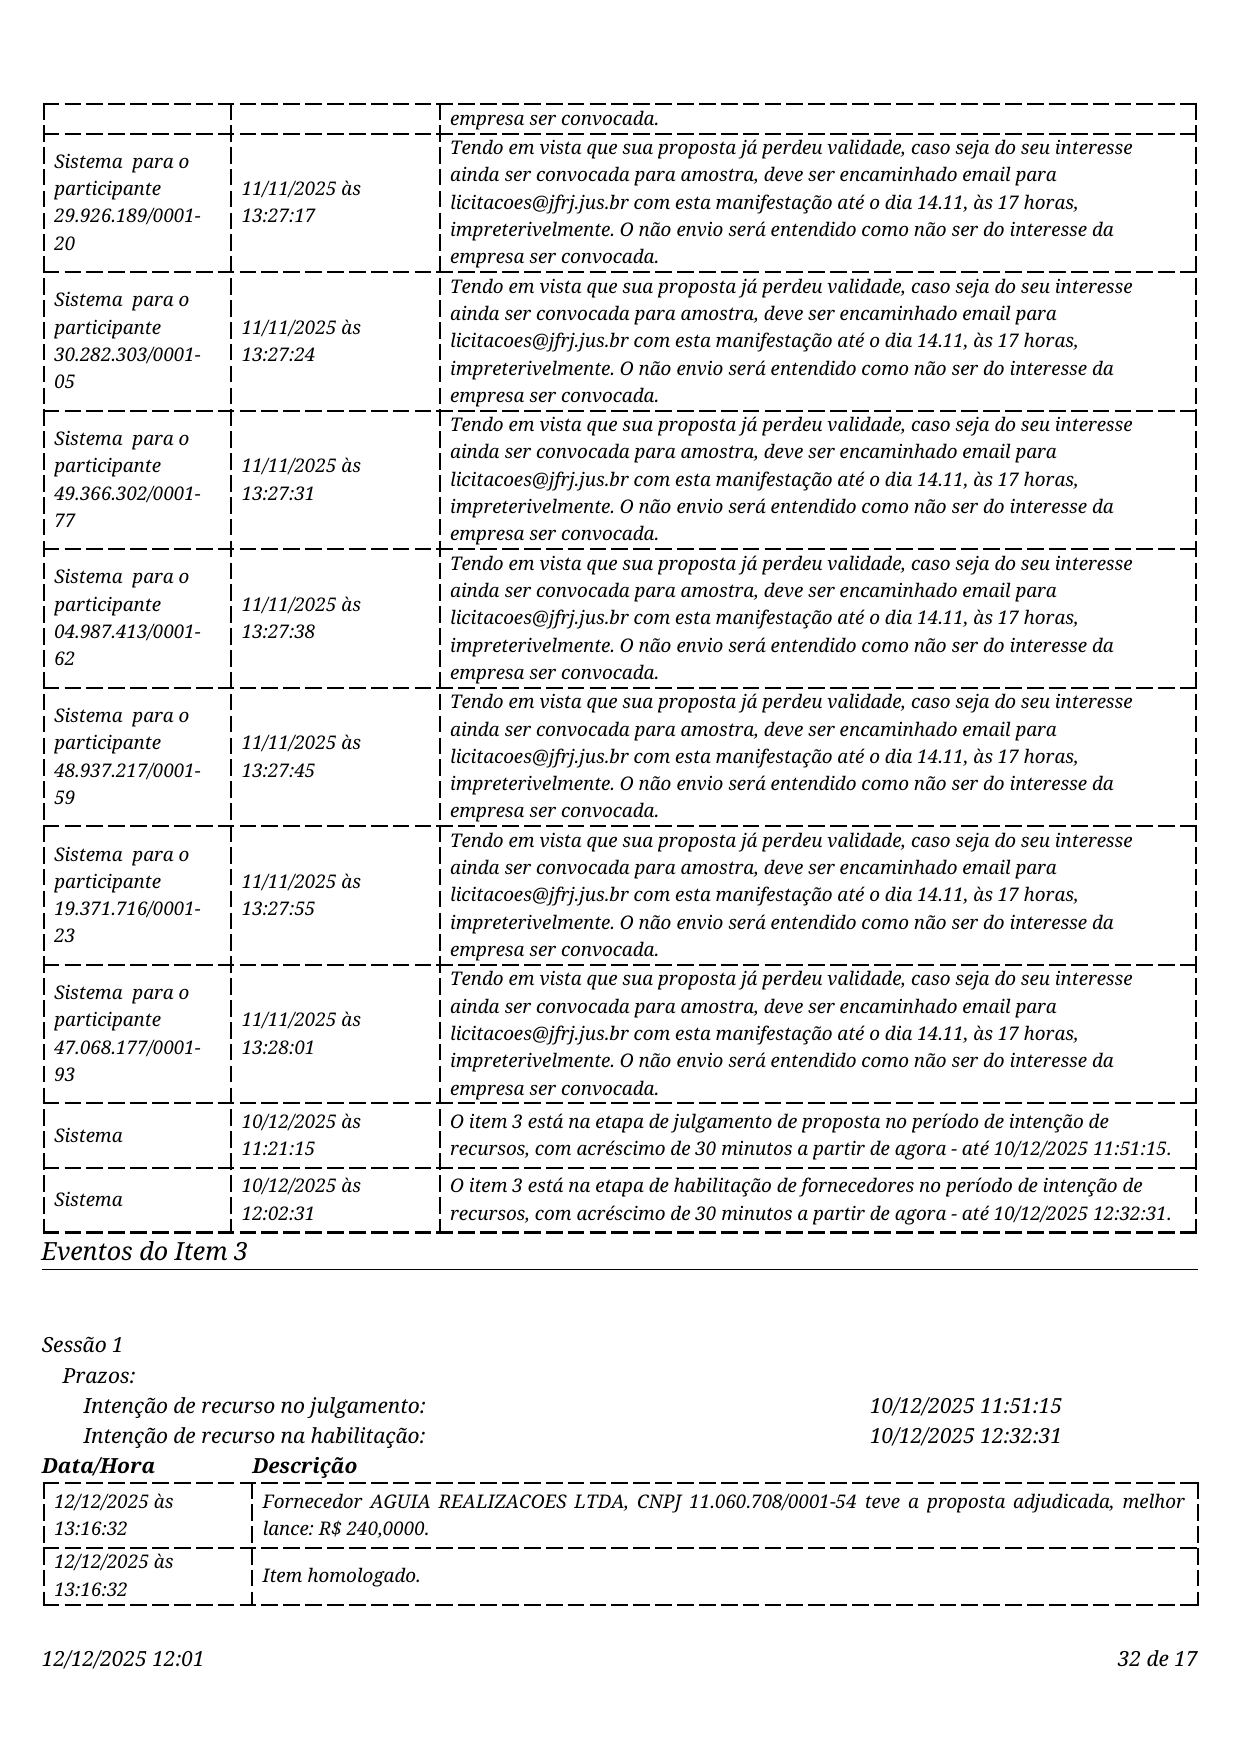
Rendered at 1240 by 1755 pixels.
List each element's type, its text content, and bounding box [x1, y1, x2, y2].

table_cell Tendo em vista que sua proposta já perdeu validade, caso seja do seu interesse ainda ser convocada para amostra, deve ser encaminhado email para licitacoes@jfrj.jus.br com esta manifestação até o dia 14.11, às 17 horas, impreterivelmente. O não envio será entendido como não ser do interesse da empresa ser convocada. [440, 271, 1196, 409]
table_cell 11/11/2025 às 13:27:38 [231, 548, 439, 687]
table_cell 11/11/2025 às 13:27:45 [231, 687, 439, 825]
table_header 12/12/2025 às 13:16:32 [44, 1482, 252, 1547]
table_cell Sistema para o participante 30.282.303/0001-05 [44, 271, 231, 409]
table_cell 11/11/2025 às 13:27:24 [231, 271, 439, 409]
table_header [498, 1330, 1064, 1391]
table_cell Tendo em vista que sua proposta já perdeu validade, caso seja do seu interesse ainda ser convocada para amostra, deve ser encaminhado email para licitacoes@jfrj.jus.br com esta manifestação até o dia 14.11, às 17 horas, impreterivelmente. O não envio será entendido como não ser do interesse da empresa ser convocada. [440, 687, 1196, 825]
text Data/Hora Descrição [42, 1451, 1200, 1480]
table_cell 11/11/2025 às 13:28:01 [231, 964, 439, 1102]
table_cell 10/12/2025 às 11:21:15 [231, 1102, 439, 1167]
table_cell Tendo em vista que sua proposta já perdeu validade, caso seja do seu interesse ainda ser convocada para amostra, deve ser encaminhado email para licitacoes@jfrj.jus.br com esta manifestação até o dia 14.11, às 17 horas, impreterivelmente. O não envio será entendido como não ser do interesse da empresa ser convocada. [440, 964, 1196, 1102]
table_cell Tendo em vista que sua proposta já perdeu validade, caso seja do seu interesse ainda ser convocada para amostra, deve ser encaminhado email para licitacoes@jfrj.jus.br com esta manifestação até o dia 14.11, às 17 horas, impreterivelmente. O não envio será entendido como não ser do interesse da empresa ser convocada. [440, 410, 1196, 548]
table_cell O item 3 está na etapa de habilitação de fornecedores no período de intenção de recursos, com acréscimo de 30 minutos a partir de agora - até 10/12/2025 12:32:31. [440, 1167, 1196, 1231]
table_cell Sistema para o participante 49.366.302/0001-77 [44, 410, 231, 548]
table_cell 10/12/2025 11:51:15 [498, 1391, 1064, 1421]
table_cell Sistema [44, 1167, 231, 1231]
table_cell 12/12/2025 às 13:16:32 [44, 1547, 252, 1603]
table_cell Item homologado. [252, 1547, 1198, 1603]
table_cell Sistema para o participante 19.371.716/0001-23 [44, 825, 231, 964]
table_cell Tendo em vista que sua proposta já perdeu validade, caso seja do seu interesse ainda ser convocada para amostra, deve ser encaminhado email para licitacoes@jfrj.jus.br com esta manifestação até o dia 14.11, às 17 horas, impreterivelmente. O não envio será entendido como não ser do interesse da empresa ser convocada. [440, 825, 1196, 964]
table_cell Sistema para o participante 04.987.413/0001-62 [44, 548, 231, 687]
table_cell 11/11/2025 às 13:27:55 [231, 825, 439, 964]
table_cell Intenção de recurso na habilitação: [42, 1421, 497, 1451]
table_cell [231, 103, 439, 132]
table_cell empresa ser convocada. [440, 103, 1196, 132]
table_cell Tendo em vista que sua proposta já perdeu validade, caso seja do seu interesse ainda ser convocada para amostra, deve ser encaminhado email para licitacoes@jfrj.jus.br com esta manifestação até o dia 14.11, às 17 horas, impreterivelmente. O não envio será entendido como não ser do interesse da empresa ser convocada. [440, 548, 1196, 687]
table_cell Sistema [44, 1102, 231, 1167]
table_cell [44, 103, 231, 132]
table_cell Tendo em vista que sua proposta já perdeu validade, caso seja do seu interesse ainda ser convocada para amostra, deve ser encaminhado email para licitacoes@jfrj.jus.br com esta manifestação até o dia 14.11, às 17 horas, impreterivelmente. O não envio será entendido como não ser do interesse da empresa ser convocada. [440, 133, 1196, 271]
table_cell Intenção de recurso no julgamento: [42, 1391, 497, 1421]
table_cell Sistema para o participante 48.937.217/0001-59 [44, 687, 231, 825]
table_cell Sistema para o participante 29.926.189/0001-20 [44, 133, 231, 271]
table_cell O item 3 está na etapa de julgamento de proposta no período de intenção de recursos, com acréscimo de 30 minutos a partir de agora - até 10/12/2025 11:51:15. [440, 1102, 1196, 1167]
subtitle Eventos do Item 3 [41, 1233, 1200, 1267]
table_cell 10/12/2025 12:32:31 [498, 1421, 1064, 1451]
table_cell Sistema para o participante 47.068.177/0001-93 [44, 964, 231, 1102]
table_header Sessão 1 Prazos: [42, 1330, 497, 1391]
table_header Fornecedor AGUIA REALIZACOES LTDA, CNPJ 11.060.708/0001-54 teve a proposta adjudicada, melhor lance: R$ 240,0000. [252, 1482, 1198, 1547]
table_cell 11/11/2025 às 13:27:31 [231, 410, 439, 548]
table_cell 11/11/2025 às 13:27:17 [231, 133, 439, 271]
table_cell 10/12/2025 às 12:02:31 [231, 1167, 439, 1231]
